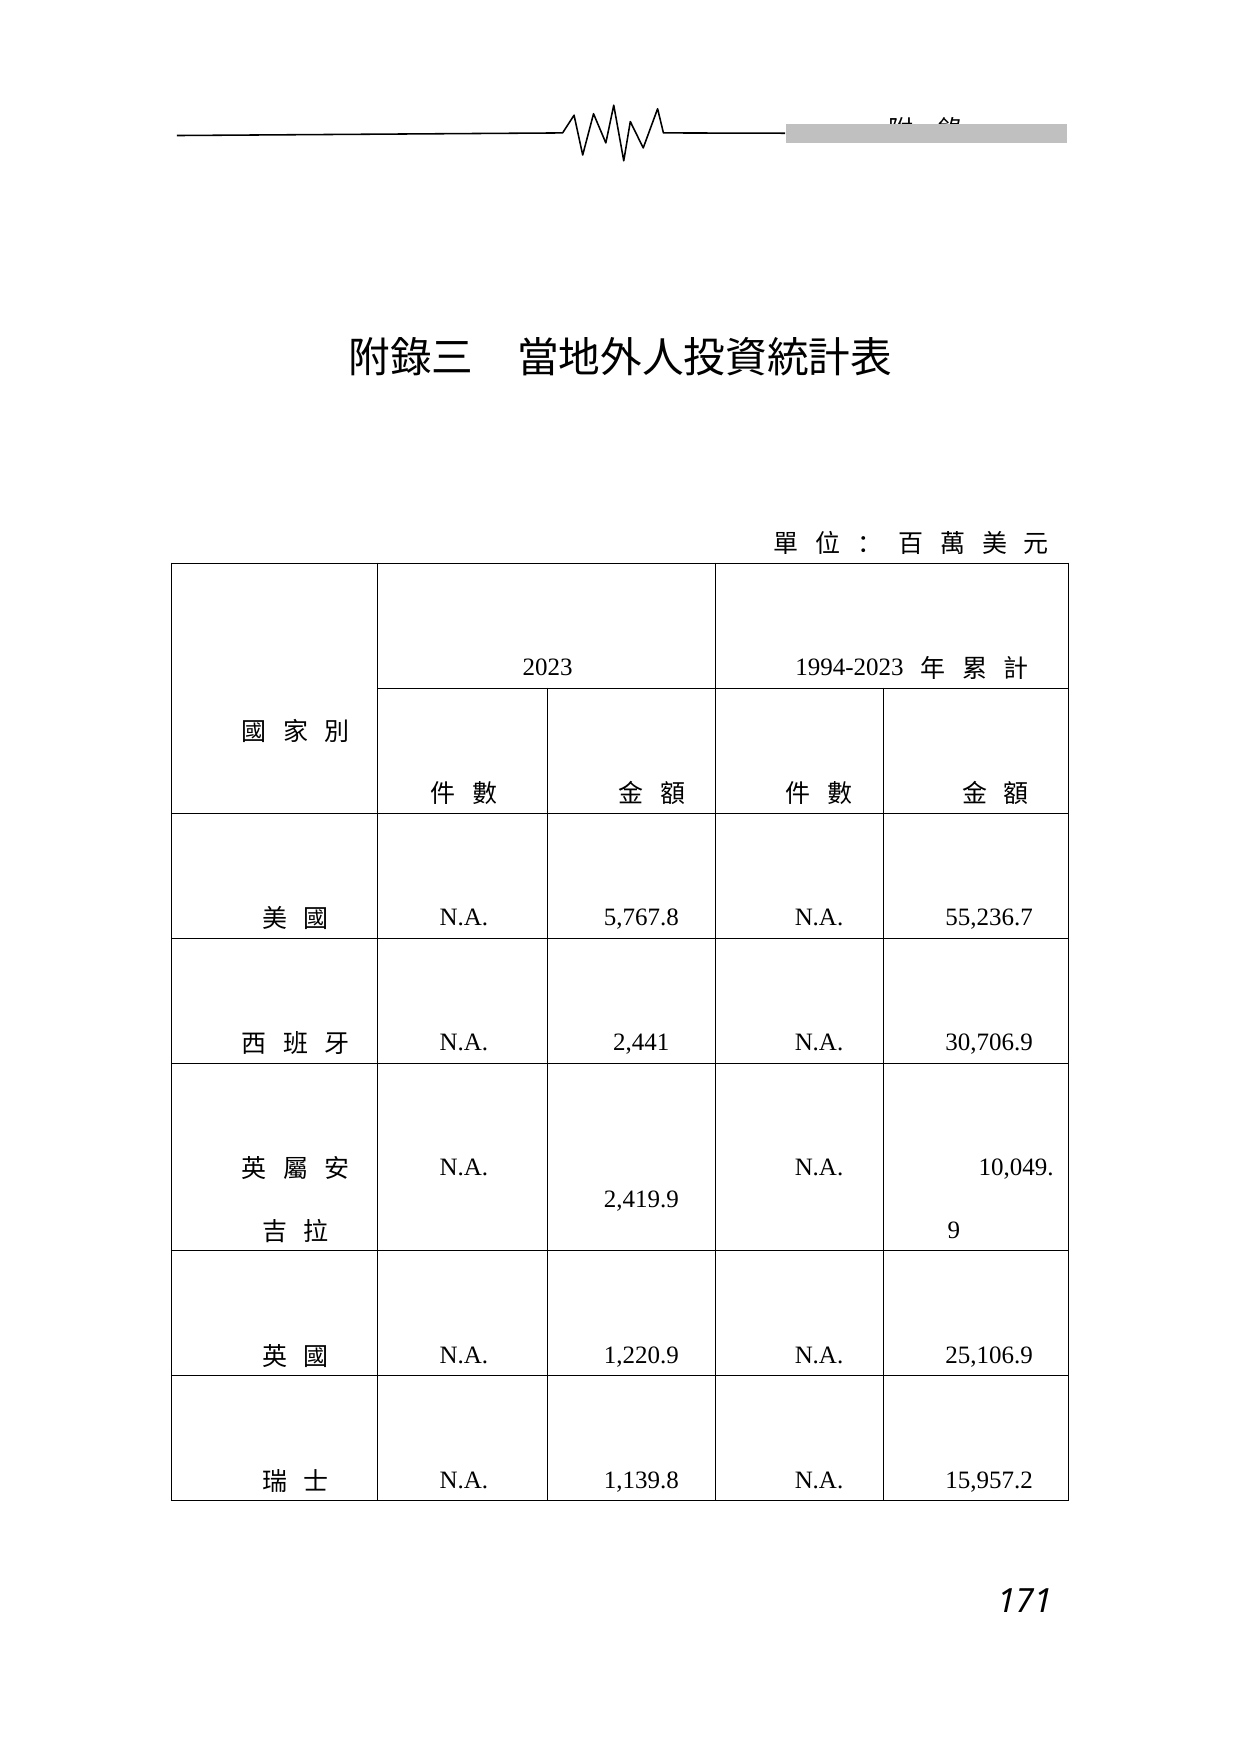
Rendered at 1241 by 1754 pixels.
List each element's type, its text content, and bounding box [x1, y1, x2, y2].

table_cell 55,236.7 [884, 814, 1068, 938]
table_cell N.A. [716, 814, 883, 938]
table_cell N.A. [716, 1376, 883, 1500]
table_cell N.A. [716, 1251, 883, 1375]
table_cell 美國 [172, 814, 377, 938]
table_cell N.A. [378, 939, 547, 1063]
table_cell 30,706.9 [884, 939, 1068, 1063]
table_cell 1,139.8 [548, 1376, 715, 1500]
table_cell 英屬安吉拉 [172, 1064, 377, 1250]
table_header 1994-2023年累計 [716, 564, 1068, 688]
table_header 國家別 [172, 564, 377, 813]
text 附錄三 當地外人投資統計表 [183, 313, 1058, 375]
table_cell N.A. [716, 1064, 883, 1250]
table_cell 2,441 [548, 939, 715, 1063]
table_cell 英國 [172, 1251, 377, 1375]
table_cell 金額 [884, 689, 1068, 813]
table_cell N.A. [716, 939, 883, 1063]
table_header 2023 [378, 564, 715, 688]
table_cell 件數 [378, 689, 547, 813]
table_cell 2,419.9 [548, 1064, 715, 1250]
table_cell 10,049.9 [884, 1064, 1068, 1250]
table_cell N.A. [378, 1251, 547, 1375]
text 單位：百萬美元 [183, 500, 1057, 563]
table_cell 1,220.9 [548, 1251, 715, 1375]
table_cell 25,106.9 [884, 1251, 1068, 1375]
table_cell 5,767.8 [548, 814, 715, 938]
table_cell N.A. [378, 1064, 547, 1250]
table_cell 件數 [716, 689, 883, 813]
table_cell N.A. [378, 1376, 547, 1500]
table_cell 15,957.2 [884, 1376, 1068, 1500]
table_cell N.A. [378, 814, 547, 938]
table_cell 金額 [548, 689, 715, 813]
table_cell 瑞士 [172, 1376, 377, 1500]
table_cell 西班牙 [172, 939, 377, 1063]
